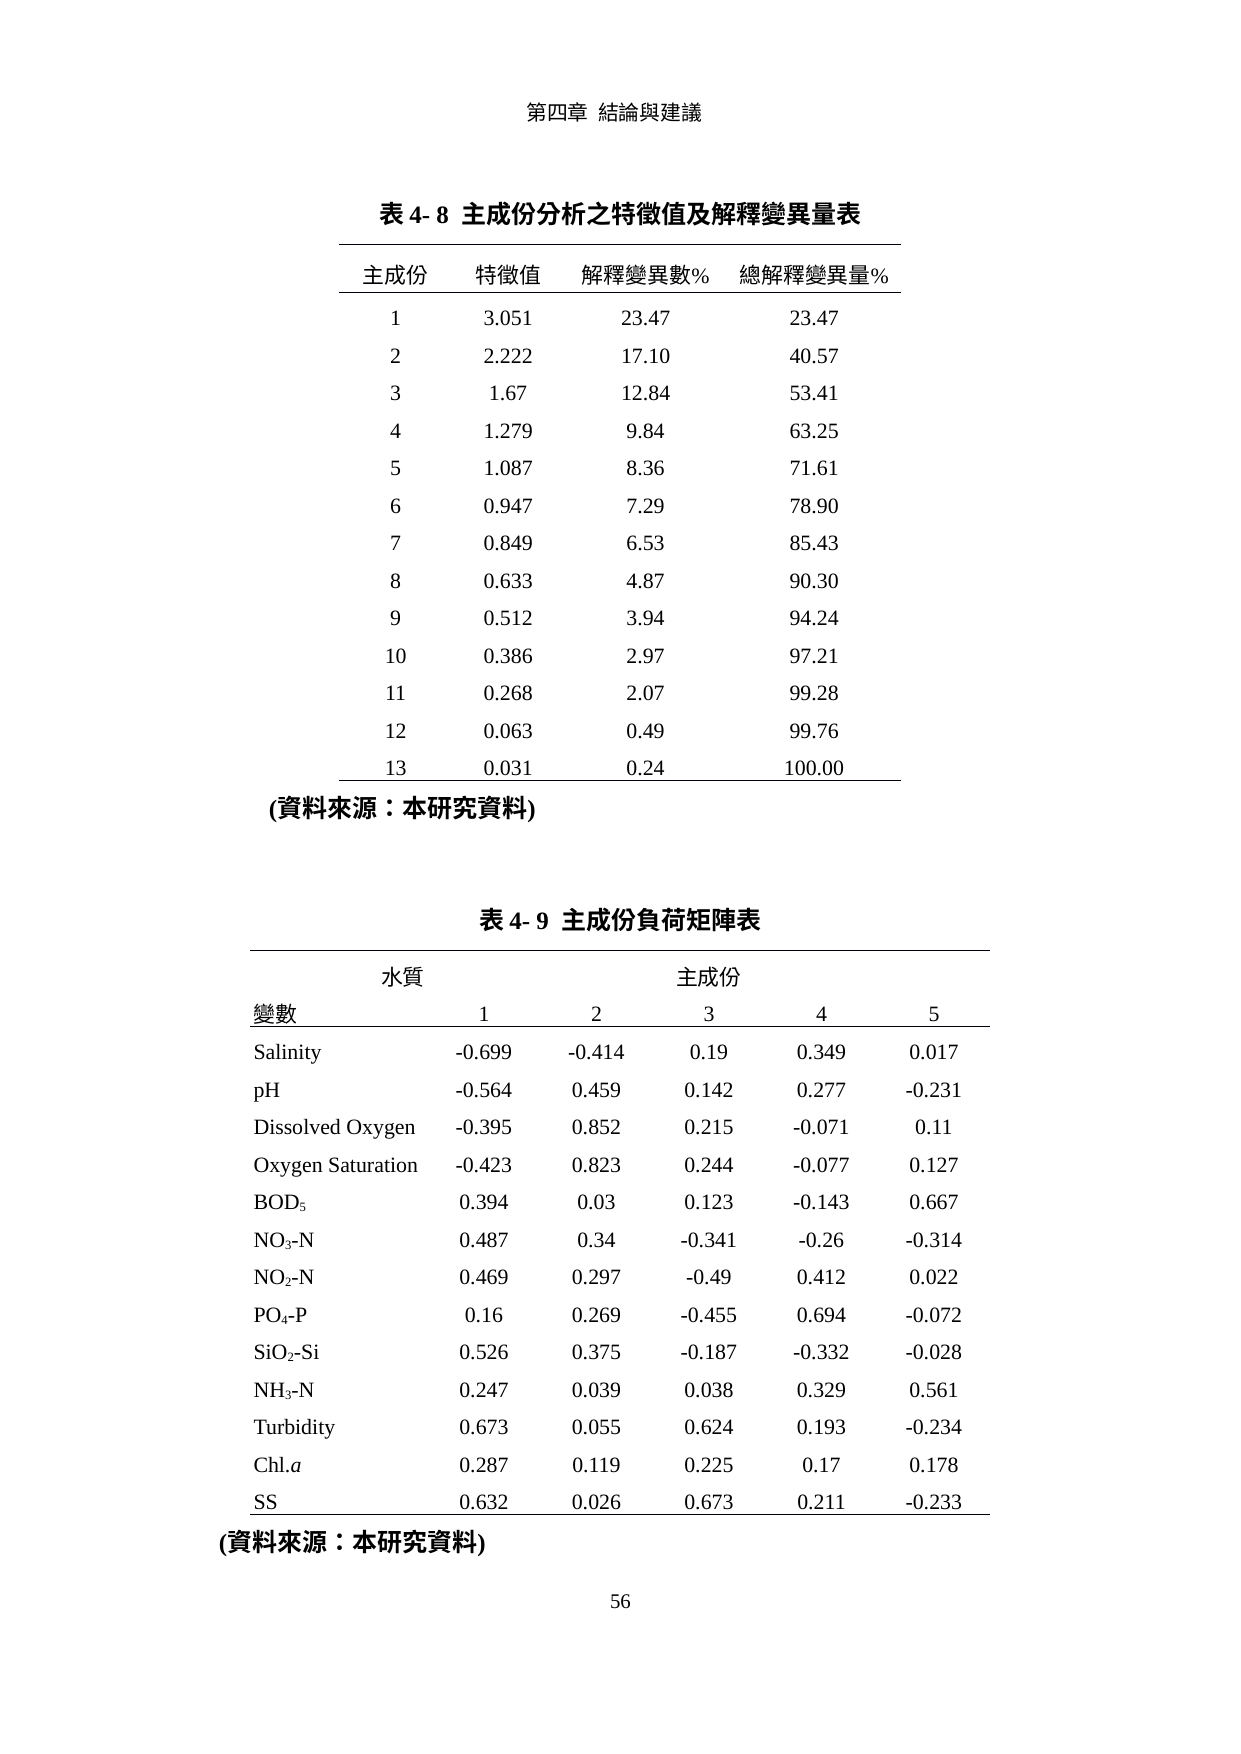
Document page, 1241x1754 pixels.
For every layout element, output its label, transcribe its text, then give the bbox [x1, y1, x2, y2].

table_cell 0.947 [452, 480, 564, 518]
table_cell -0.234 [878, 1402, 990, 1439]
table_cell -0.341 [653, 1214, 765, 1252]
table_cell 6 [339, 480, 452, 518]
table_cell pH [250, 1064, 427, 1102]
table_cell 3 [653, 988, 765, 1026]
table_cell Turbidity [250, 1402, 427, 1439]
table_cell 0.017 [878, 1027, 990, 1064]
table_cell -0.26 [765, 1214, 877, 1252]
table_cell 0.225 [653, 1439, 765, 1477]
table_cell 0.215 [653, 1102, 765, 1139]
table_cell NO2-N [250, 1252, 427, 1289]
table_cell 0.063 [452, 705, 564, 743]
table_cell 23.47 [564, 293, 727, 330]
table_cell 0.24 [564, 743, 727, 780]
table_cell 0.297 [540, 1252, 652, 1289]
table_cell NO3-N [250, 1214, 427, 1252]
table_cell Salinity [250, 1027, 427, 1064]
table_cell 0.268 [452, 668, 564, 705]
table_cell 5 [339, 443, 452, 480]
table_cell 0.247 [428, 1364, 540, 1402]
text (資料來源：本研究資料) [187, 1515, 1053, 1553]
table_cell 0.031 [452, 743, 564, 780]
table_cell -0.699 [428, 1027, 540, 1064]
table_header 解釋變異數% [564, 245, 727, 292]
table_cell Dissolved Oxygen [250, 1102, 427, 1139]
table_cell 0.561 [878, 1364, 990, 1402]
table_cell -0.143 [765, 1177, 877, 1214]
table_cell -0.187 [653, 1327, 765, 1364]
table_cell 12.84 [564, 368, 727, 405]
table_cell 0.123 [653, 1177, 765, 1214]
table_cell 4.87 [564, 555, 727, 593]
table_cell -0.314 [878, 1214, 990, 1252]
table_cell 1 [428, 988, 540, 1026]
table_cell 0.127 [878, 1139, 990, 1177]
table_cell 0.633 [452, 555, 564, 593]
table_cell 6.53 [564, 518, 727, 555]
table_cell Oxygen Saturation [250, 1139, 427, 1177]
table_cell 12 [339, 705, 452, 743]
table_cell 0.211 [765, 1477, 877, 1514]
table_cell 0.375 [540, 1327, 652, 1364]
table_cell 0.03 [540, 1177, 652, 1214]
table_cell 0.667 [878, 1177, 990, 1214]
table_cell -0.332 [765, 1327, 877, 1364]
table_cell 0.142 [653, 1064, 765, 1102]
table_cell 0.632 [428, 1477, 540, 1514]
table_cell -0.077 [765, 1139, 877, 1177]
table_cell 8.36 [564, 443, 727, 480]
table_cell 變數 [250, 988, 427, 1026]
table_cell 0.673 [428, 1402, 540, 1439]
table_cell 0.673 [653, 1477, 765, 1514]
table_cell 0.49 [564, 705, 727, 743]
table_cell 0.412 [765, 1252, 877, 1289]
text 表4- 9 主成份負荷矩陣表 [187, 894, 1053, 931]
table_cell 0.526 [428, 1327, 540, 1364]
table_cell 0.469 [428, 1252, 540, 1289]
table_cell Chl.a [250, 1439, 427, 1477]
table_cell 0.349 [765, 1027, 877, 1064]
table_cell 2 [540, 988, 652, 1026]
table_cell 100.00 [727, 743, 901, 780]
table_cell -0.231 [878, 1064, 990, 1102]
table_cell 0.119 [540, 1439, 652, 1477]
table_cell -0.49 [653, 1252, 765, 1289]
table_cell 4 [339, 405, 452, 443]
table_cell 3.94 [564, 593, 727, 630]
table_cell 0.624 [653, 1402, 765, 1439]
table_cell 1.67 [452, 368, 564, 405]
table_cell -0.028 [878, 1327, 990, 1364]
table_cell 3 [339, 368, 452, 405]
table_cell 1.279 [452, 405, 564, 443]
table_cell 0.394 [428, 1177, 540, 1214]
table_cell 10 [339, 630, 452, 668]
table_cell -0.455 [653, 1289, 765, 1327]
table_cell -0.414 [540, 1027, 652, 1064]
table_cell 1 [339, 293, 452, 330]
table_cell 97.21 [727, 630, 901, 668]
table_cell 13 [339, 743, 452, 780]
table_cell 2.97 [564, 630, 727, 668]
table_cell 94.24 [727, 593, 901, 630]
table_cell 7.29 [564, 480, 727, 518]
table_cell 0.287 [428, 1439, 540, 1477]
table_cell 40.57 [727, 330, 901, 368]
table_cell PO4-P [250, 1289, 427, 1327]
table_cell 63.25 [727, 405, 901, 443]
table_cell 85.43 [727, 518, 901, 555]
table_cell -0.071 [765, 1102, 877, 1139]
table_cell 0.329 [765, 1364, 877, 1402]
table_cell 0.459 [540, 1064, 652, 1102]
table_cell 17.10 [564, 330, 727, 368]
table_cell 23.47 [727, 293, 901, 330]
table_cell 0.694 [765, 1289, 877, 1327]
table_cell 4 [765, 988, 877, 1026]
table_header 總解釋變異量% [727, 245, 901, 292]
table_cell 53.41 [727, 368, 901, 405]
table_cell 99.76 [727, 705, 901, 743]
table_cell -0.233 [878, 1477, 990, 1514]
table_cell -0.423 [428, 1139, 540, 1177]
table_cell 0.039 [540, 1364, 652, 1402]
table_cell -0.072 [878, 1289, 990, 1327]
table_cell SS [250, 1477, 427, 1514]
table_cell 71.61 [727, 443, 901, 480]
table_cell 2.07 [564, 668, 727, 705]
table_cell 0.038 [653, 1364, 765, 1402]
table_header 主成份 [339, 245, 452, 292]
table_cell 9 [339, 593, 452, 630]
table_cell 2 [339, 330, 452, 368]
table_cell 2.222 [452, 330, 564, 368]
table_cell 78.90 [727, 480, 901, 518]
table_cell NH3-N [250, 1364, 427, 1402]
table_cell 0.16 [428, 1289, 540, 1327]
table_cell 8 [339, 555, 452, 593]
table_cell 0.487 [428, 1214, 540, 1252]
table_cell 0.19 [653, 1027, 765, 1064]
table_cell BOD5 [250, 1177, 427, 1214]
table_cell 0.852 [540, 1102, 652, 1139]
table_cell 0.193 [765, 1402, 877, 1439]
table_cell 0.055 [540, 1402, 652, 1439]
table_cell 0.512 [452, 593, 564, 630]
table_cell 0.277 [765, 1064, 877, 1102]
table_cell 0.386 [452, 630, 564, 668]
table_cell 0.34 [540, 1214, 652, 1252]
table_cell SiO2-Si [250, 1327, 427, 1364]
table_header 主成份 [428, 951, 990, 988]
table_cell 0.026 [540, 1477, 652, 1514]
table_cell 0.17 [765, 1439, 877, 1477]
table_cell 99.28 [727, 668, 901, 705]
table_cell 11 [339, 668, 452, 705]
text (資料來源：本研究資料) [187, 781, 1053, 819]
table_cell 9.84 [564, 405, 727, 443]
table_cell 7 [339, 518, 452, 555]
table_header 水質 [250, 951, 427, 988]
table_cell 0.178 [878, 1439, 990, 1477]
table_header 特徵值 [452, 245, 564, 292]
table_cell 0.269 [540, 1289, 652, 1327]
table_cell 1.087 [452, 443, 564, 480]
table_cell 0.823 [540, 1139, 652, 1177]
table_cell 5 [878, 988, 990, 1026]
table_cell 0.849 [452, 518, 564, 555]
table_cell -0.395 [428, 1102, 540, 1139]
table_cell 3.051 [452, 293, 564, 330]
table_cell 0.11 [878, 1102, 990, 1139]
text 表4- 8 主成份分析之特徵值及解釋變異量表 [187, 188, 1053, 225]
table_cell 0.022 [878, 1252, 990, 1289]
table_cell 90.30 [727, 555, 901, 593]
table_cell 0.244 [653, 1139, 765, 1177]
table_cell -0.564 [428, 1064, 540, 1102]
